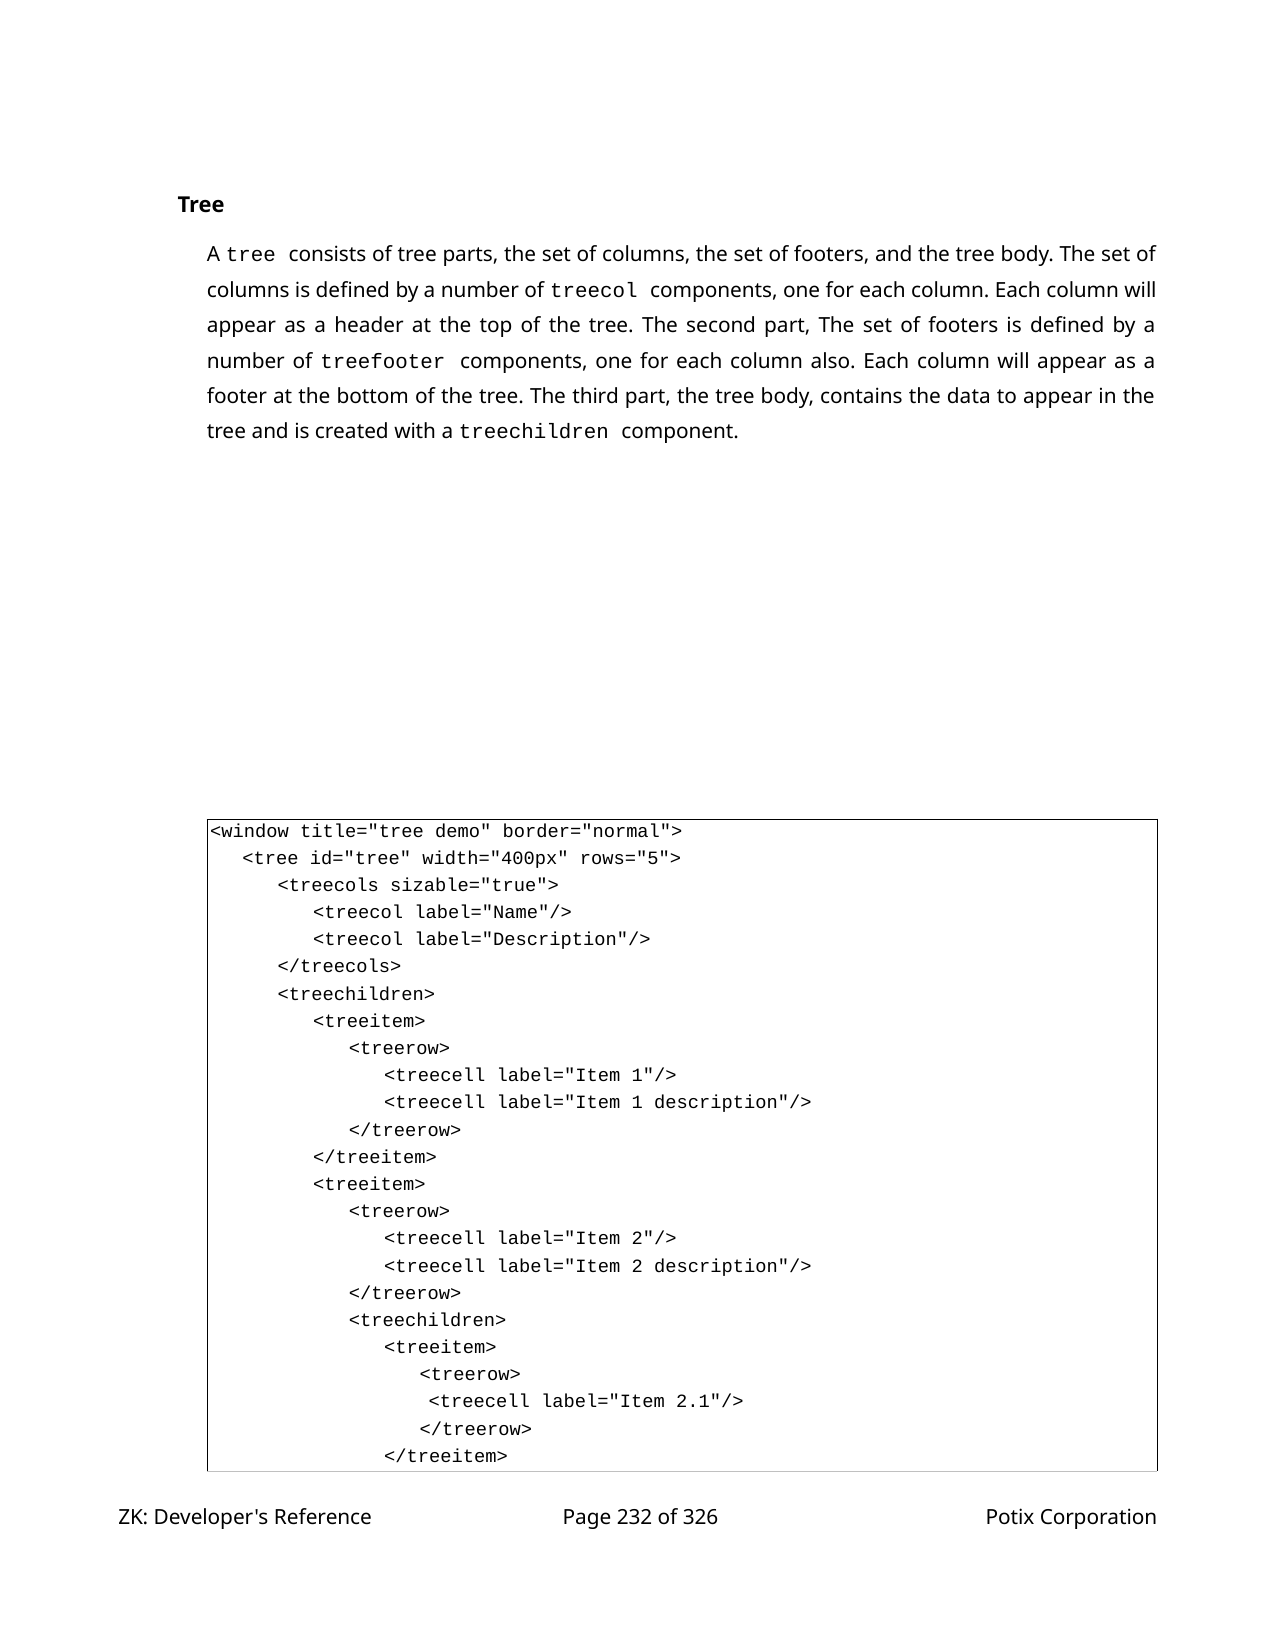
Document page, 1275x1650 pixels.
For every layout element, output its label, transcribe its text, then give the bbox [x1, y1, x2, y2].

text </treeitem> [208, 1145, 1157, 1169]
text <treecol label="Description"/> [208, 927, 1157, 951]
text <treeitem> [208, 1172, 1157, 1196]
text <treecol label="Name"/> [208, 900, 1157, 924]
text <treerow> [208, 1362, 1157, 1386]
text <tree id="tree" width="400px" rows="5"> [208, 846, 1157, 870]
text <treeitem> [208, 1335, 1157, 1359]
text <treechildren> [208, 1308, 1157, 1332]
text <treecols sizable="true"> [208, 873, 1157, 897]
text </treecols> [208, 954, 1157, 979]
text </treerow> [208, 1417, 1157, 1441]
text <treerow> [208, 1199, 1157, 1223]
text <treecell label="Item 1 description"/> [208, 1090, 1157, 1114]
text <treecell label="Item 2.1"/> [208, 1389, 1157, 1414]
text <treecell label="Item 2 description"/> [208, 1253, 1157, 1278]
text </treerow> [208, 1281, 1157, 1305]
text <treeitem> [208, 1009, 1157, 1033]
text </treeitem> [208, 1444, 1157, 1471]
text <treerow> [208, 1036, 1157, 1060]
text <treechildren> [208, 982, 1157, 1006]
text A tree consists of tree parts, the set of columns, the set of footers, and the tree body. The set of columns is defined by a number of treecol components, one for each column. Each column will appear as a header at the top of the tree. The second part, The set of footers is defined by a number of treefooter components, one for each column also. Each column will appear as a footer at the bottom of the tree. The third part, the tree body, contains the data to appear in the tree and is created with a treechildren component. [207, 239, 1157, 445]
text <treecell label="Item 1"/> [208, 1063, 1157, 1087]
text <window title="tree demo" border="normal"> [208, 820, 1157, 843]
text </treerow> [208, 1117, 1157, 1142]
text <treecell label="Item 2"/> [208, 1226, 1157, 1251]
subtitle Tree [177, 189, 1157, 219]
